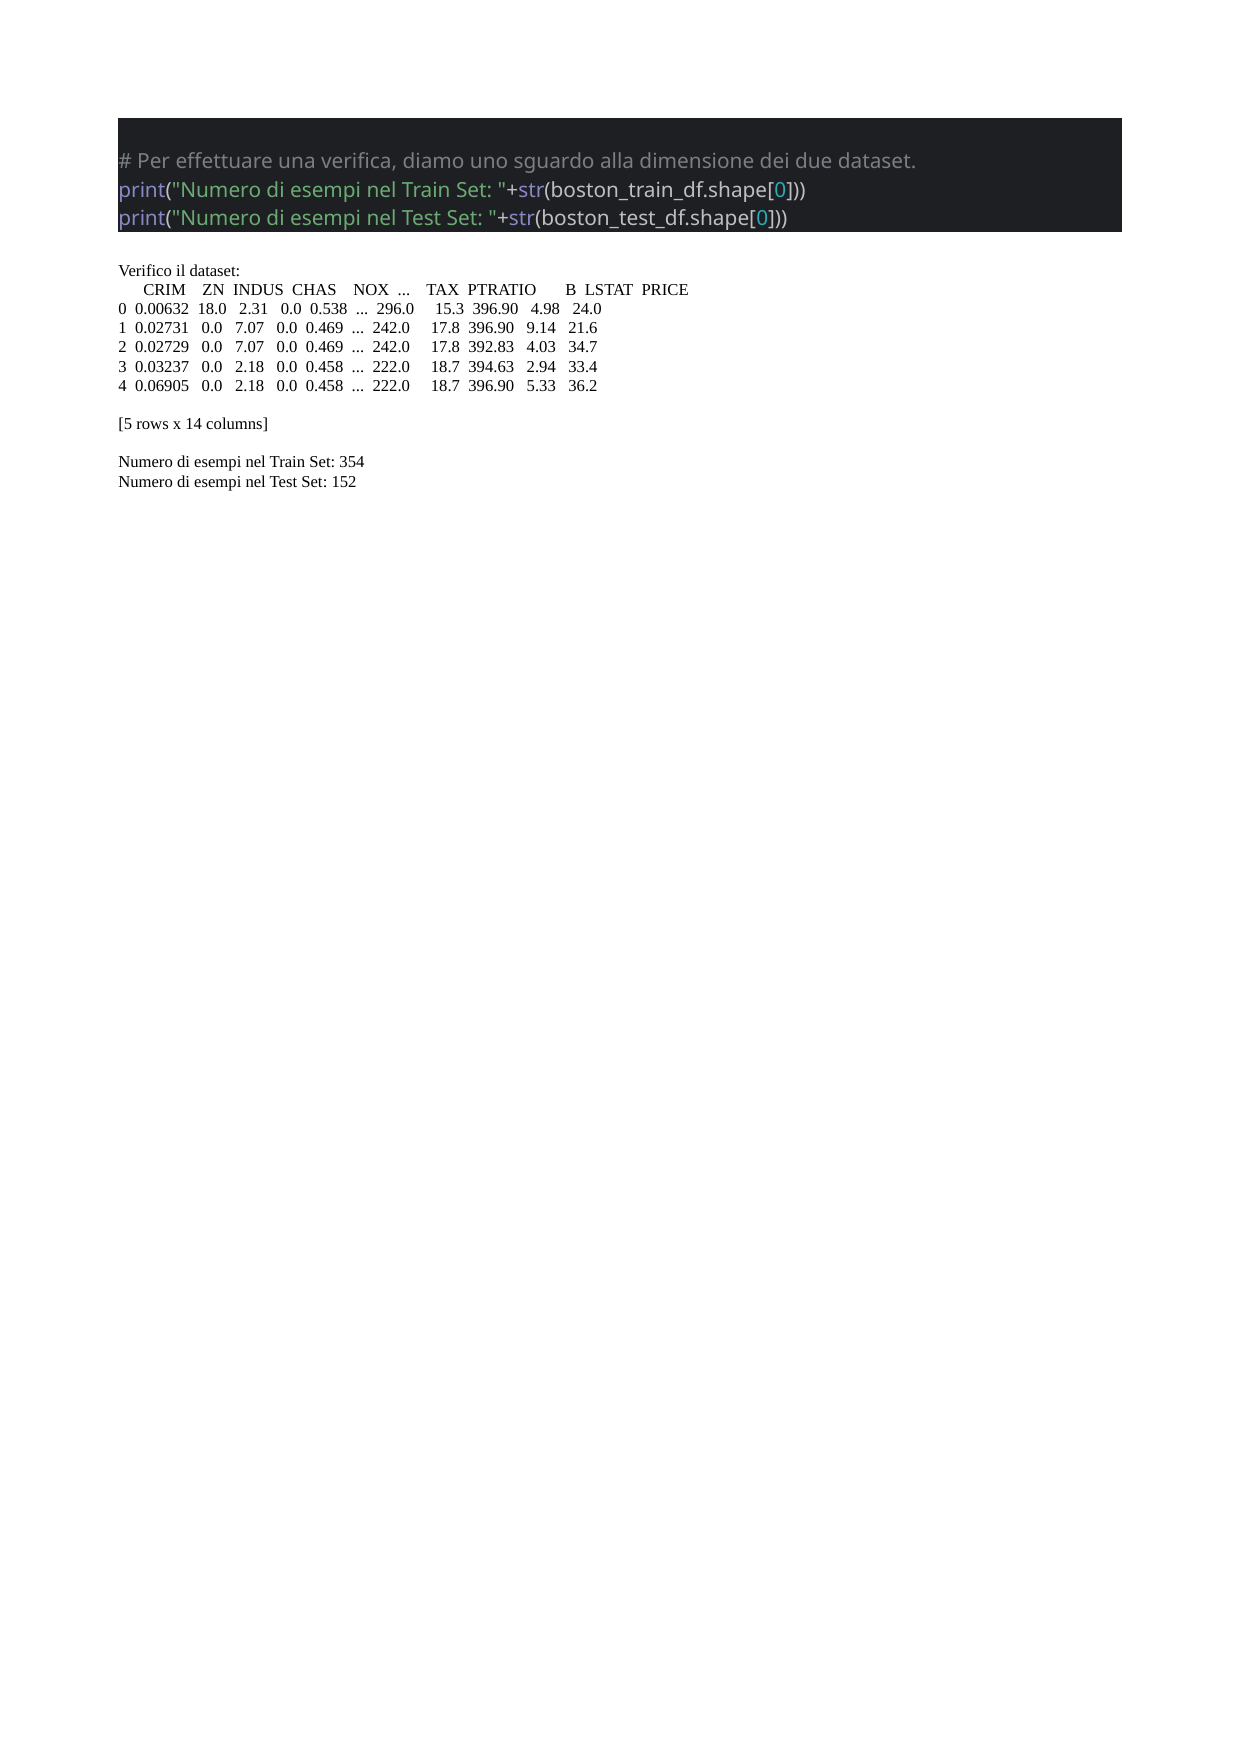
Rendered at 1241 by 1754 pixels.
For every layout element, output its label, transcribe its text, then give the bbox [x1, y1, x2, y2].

text 1 0.02731 0.0 7.07 0.0 0.469 ... 242.0 17.8 396.90 9.14 21.6 [118, 318, 1122, 337]
text # Per effettuare una verifica, diamo uno sguardo alla dimensione dei due dataset. print("Numero di esempi nel Train Set: "+str(boston_train_df.shape[0])) print("Numero di esempi nel Test Set: "+str(boston_test_df.shape[0])) [118, 118, 1122, 232]
text 4 0.06905 0.0 2.18 0.0 0.458 ... 222.0 18.7 396.90 5.33 36.2 [118, 376, 1122, 395]
text Numero di esempi nel Test Set: 152 [118, 471, 1122, 491]
text CRIM ZN INDUS CHAS NOX ... TAX PTRATIO B LSTAT PRICE [118, 280, 1122, 299]
text 3 0.03237 0.0 2.18 0.0 0.458 ... 222.0 18.7 394.63 2.94 33.4 [118, 356, 1122, 376]
text [5 rows x 14 columns] [118, 414, 1122, 433]
text Numero di esempi nel Train Set: 354 [118, 452, 1122, 471]
text 2 0.02729 0.0 7.07 0.0 0.469 ... 242.0 17.8 392.83 4.03 34.7 [118, 337, 1122, 356]
text 0 0.00632 18.0 2.31 0.0 0.538 ... 296.0 15.3 396.90 4.98 24.0 [118, 299, 1122, 318]
text Verifico il dataset: [118, 261, 1122, 280]
